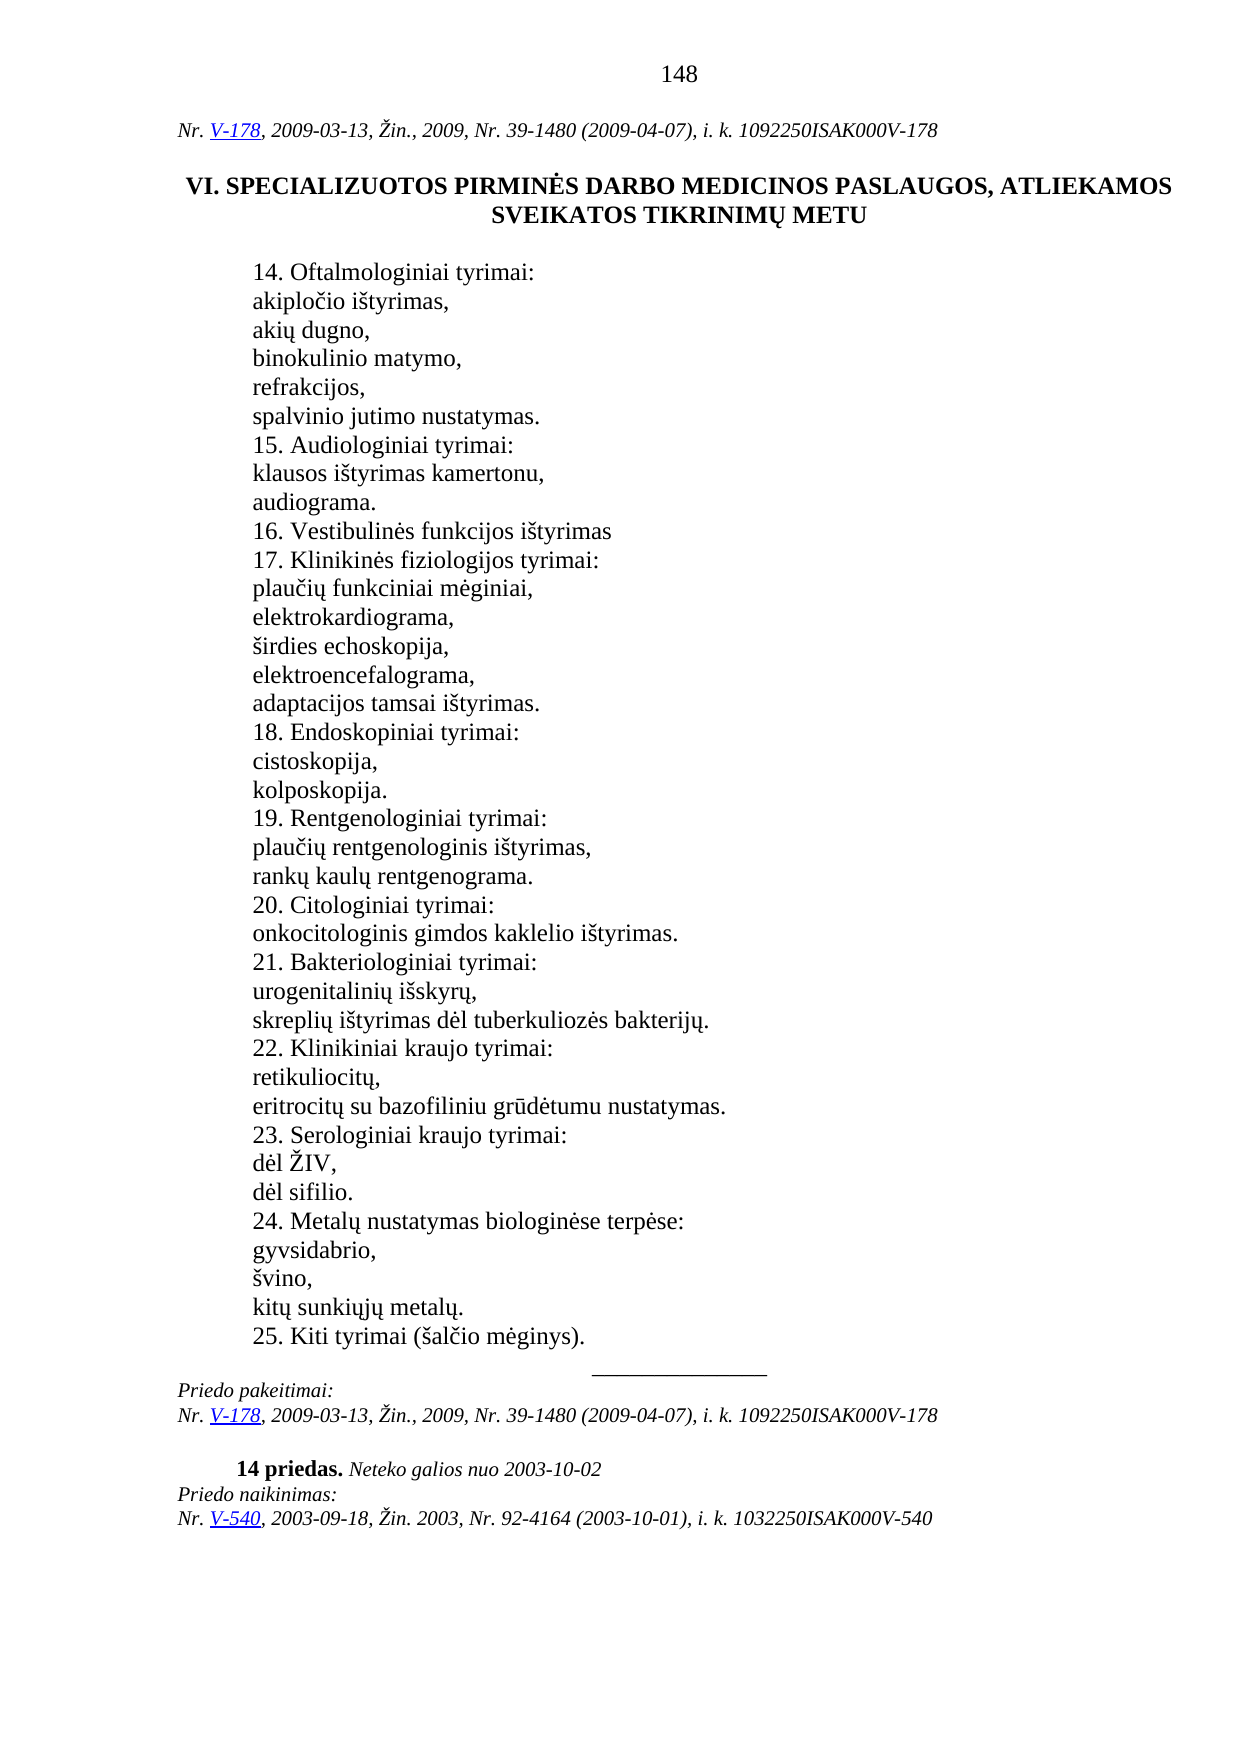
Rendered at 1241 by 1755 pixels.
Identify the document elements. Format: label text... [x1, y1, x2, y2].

text audiograma. [177, 487, 1181, 516]
text klausos ištyrimas kamertonu, [177, 458, 1181, 487]
text 20. Citologiniai tyrimai: [177, 890, 1181, 918]
text ______________ [177, 1350, 1181, 1378]
text refrakcijos, [177, 372, 1181, 401]
text elektrokardiograma, [177, 602, 1181, 631]
text onkocitologinis gimdos kaklelio ištyrimas. [177, 918, 1181, 947]
text 15. Audiologiniai tyrimai: [177, 430, 1181, 458]
text širdies echoskopija, [177, 631, 1181, 660]
text gyvsidabrio, [177, 1235, 1181, 1263]
text 16. Vestibulinės funkcijos ištyrimas [177, 516, 1181, 545]
text 18. Endoskopiniai tyrimai: [177, 717, 1181, 746]
text dėl sifilio. [177, 1177, 1181, 1206]
text elektroencefalograma, [177, 660, 1181, 688]
text Nr. V-178, 2009-03-13, Žin., 2009, Nr. 39-1480 (2009-04-07), i. k. 1092250ISAK000V-178 [177, 1402, 1181, 1427]
text 21. Bakteriologiniai tyrimai: [177, 947, 1181, 976]
text Nr. V-540, 2003-09-18, Žin. 2003, Nr. 92-4164 (2003-10-01), i. k. 1032250ISAK000V-540 [177, 1506, 1181, 1530]
text plaučių funkciniai mėginiai, [177, 573, 1181, 602]
text kitų sunkiųjų metalų. [177, 1292, 1181, 1321]
text 22. Klinikiniai kraujo tyrimai: [177, 1033, 1181, 1062]
text eritrocitų su bazofiliniu grūdėtumu nustatymas. [177, 1091, 1181, 1120]
text dėl ŽIV, [177, 1148, 1181, 1177]
text 19. Rentgenologiniai tyrimai: [177, 803, 1181, 832]
text 14. Oftalmologiniai tyrimai: [177, 257, 1181, 286]
text 14 priedas. Neteko galios nuo 2003-10-02 [177, 1455, 1181, 1482]
text cistoskopija, [177, 746, 1181, 775]
text Priedo pakeitimai: [177, 1378, 1181, 1402]
text 17. Klinikinės fiziologijos tyrimai: [177, 545, 1181, 573]
text retikuliocitų, [177, 1062, 1181, 1091]
text akių dugno, [177, 315, 1181, 343]
text adaptacijos tamsai ištyrimas. [177, 688, 1181, 717]
text spalvinio jutimo nustatymas. [177, 401, 1181, 430]
text 23. Serologiniai kraujo tyrimai: [177, 1120, 1181, 1148]
text kolposkopija. [177, 775, 1181, 803]
text rankų kaulų rentgenograma. [177, 861, 1181, 890]
text 25. Kiti tyrimai (šalčio mėginys). [177, 1321, 1181, 1350]
text Nr. V-178, 2009-03-13, Žin., 2009, Nr. 39-1480 (2009-04-07), i. k. 1092250ISAK000V-178 [177, 118, 1181, 142]
text 24. Metalų nustatymas biologinėse terpėse: [177, 1206, 1181, 1235]
text binokulinio matymo, [177, 343, 1181, 372]
text švino, [177, 1263, 1181, 1292]
text skreplių ištyrimas dėl tuberkuliozės bakterijų. [177, 1005, 1181, 1033]
text Priedo naikinimas: [177, 1482, 1181, 1506]
text urogenitalinių išskyrų, [177, 976, 1181, 1005]
text akipločio ištyrimas, [177, 286, 1181, 315]
text plaučių rentgenologinis ištyrimas, [177, 832, 1181, 861]
text VI. SPECIALIZUOTOS PIRMINĖS DARBO MEDICINOS PASLAUGOS, ATLIEKAMOS SVEIKATOS TIKRINIMŲ METU [177, 171, 1181, 228]
